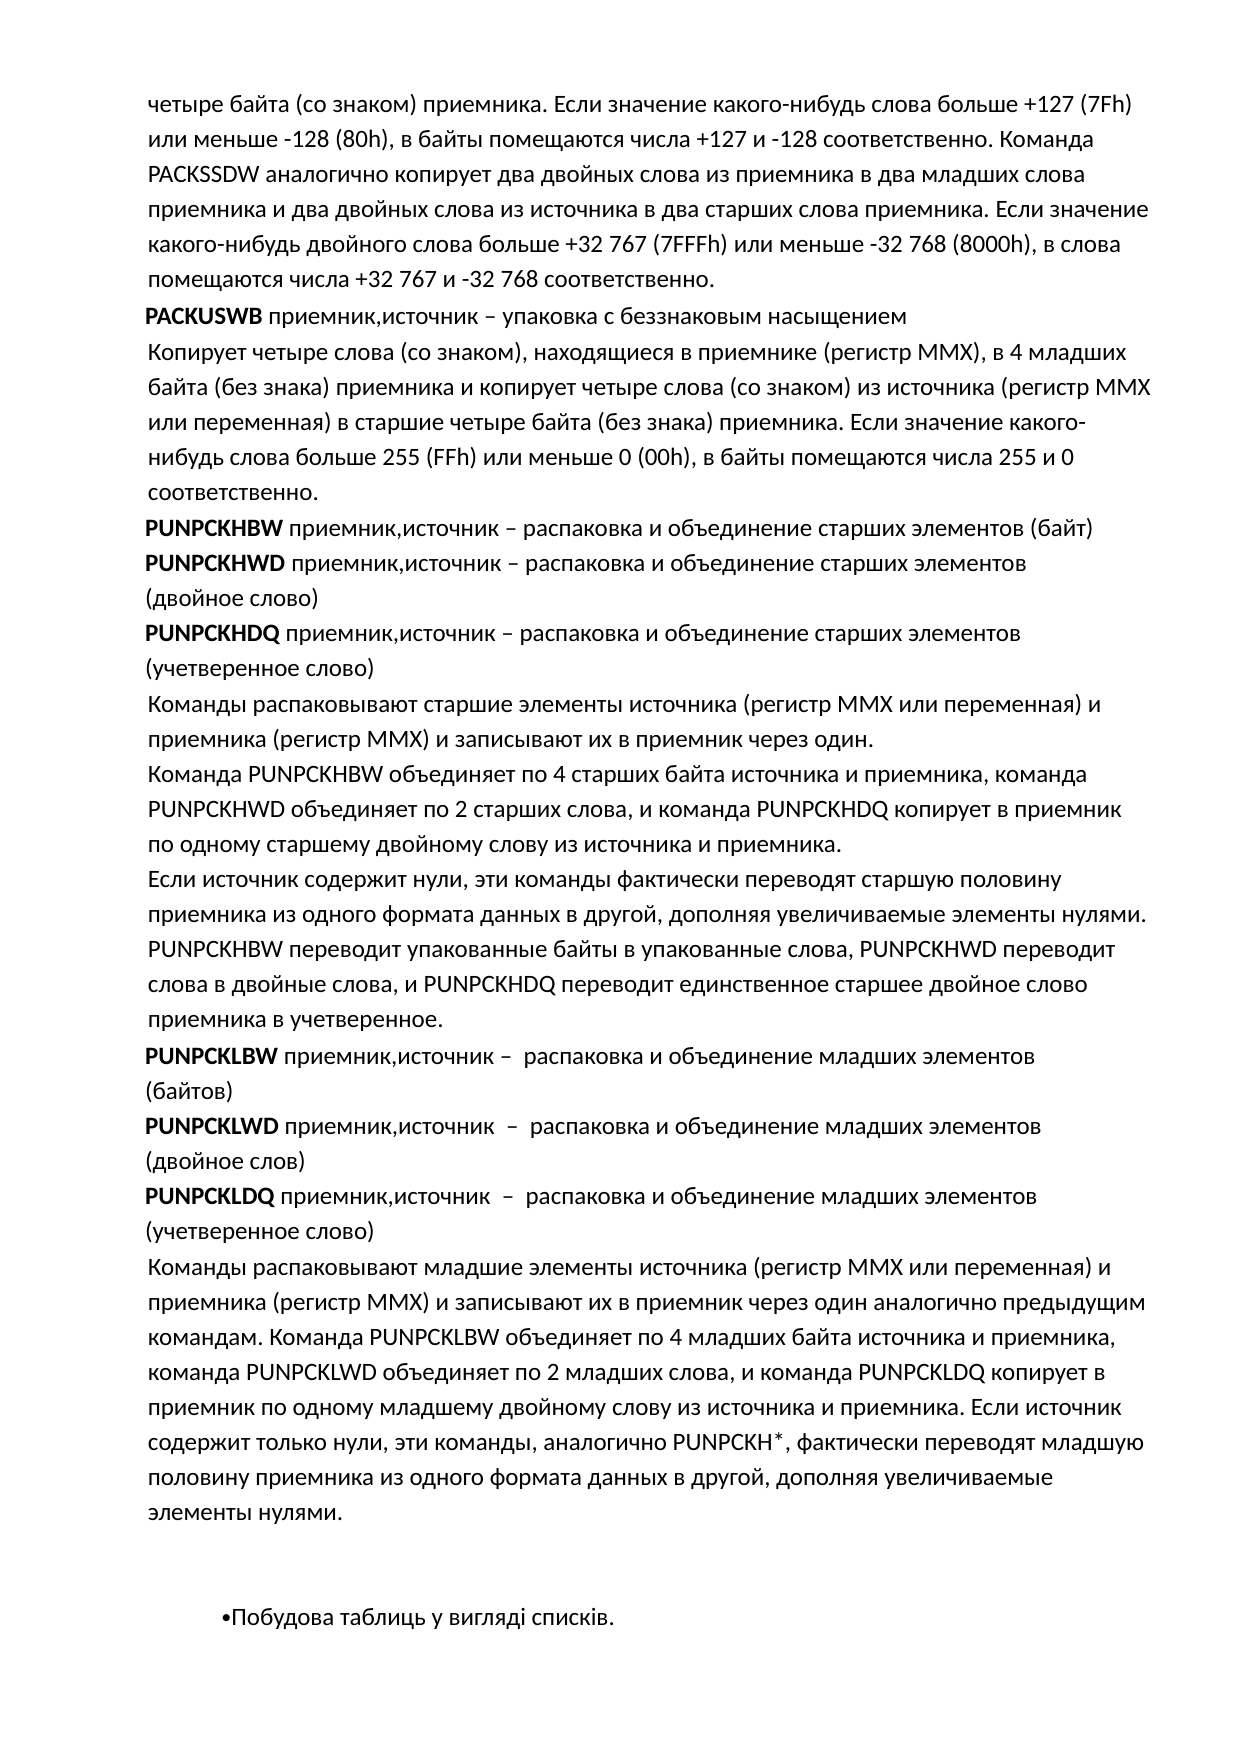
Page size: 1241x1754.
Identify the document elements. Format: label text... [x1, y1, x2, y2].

text Команда PUNPCKHBW объединяет по 4 старших байта источника и приемника, команда PUNPCKHWD объединяет по 2 старших слова, и команда PUNPCKHDQ копирует в приемник по одному старшему двойному слову из источника и приемника. [148, 758, 1152, 859]
text Команды распаковывают старшие элементы источника (регистр ММХ или переменная) и приемника (регистр ММХ) и записывают их в приемник через один. [148, 688, 1152, 754]
text четыре байта (со знаком) приемника. Если значение какого-нибудь слова больше +127 (7Fh) или меньше -128 (80h), в байты помещаются числа +127 и -128 соответственно. Команда PACKSSDW аналогично копирует два двойных слова из приемника в два младших слова приемника и два двойных слова из источника в два старших слова приемника. Если значение какого-нибудь двойного слова больше +32 767 (7FFFh) или меньше -32 768 (8000h), в слова помещаются числа +32 767 и -32 768 соответственно. [148, 88, 1152, 294]
table_header PUNPCKLBW приемник,источник – распаковка и объединение младших элементов (байтов) PUNPCKLWD приемник,источник – распаковка и объединение младших элементов (двойное слов) PUNPCKLDQ приемник,источник – распаковка и объединение младших элементов (учетверенное слово) [143, 1039, 1098, 1251]
table_header PUNPCKHBW приемник,источник – распаковка и объединение старших элементов (байт) PUNPCKHWD приемник,источник – распаковка и объединение старших элементов (двойное слово) PUNPCKHDQ приемник,источник – распаковка и объединение старших элементов (учетверенное слово) [143, 511, 1098, 688]
text Копирует четыре слова (со знаком), находящиеся в приемнике (регистр ММХ), в 4 младших байта (без знака) приемника и копирует четыре слова (со знаком) из источника (регистр ММХ или переменная) в старшие четыре байта (без знака) приемника. Если значение какого-нибудь слова больше 255 (FFh) или меньше 0 (00h), в байты помещаются числа 255 и 0 соответственно. [148, 336, 1152, 507]
list Побудова таблиць у вигляді списків. [223, 1601, 1152, 1632]
table_header PACKUSWB приемник,источник – упаковка с беззнаковым насыщением [143, 299, 1098, 336]
text Если источник содержит нули, эти команды фактически переводят старшую половину приемника из одного формата данных в другой, дополняя увеличиваемые элементы нулями. PUNPCKHBW переводит упакованные байты в упакованные слова, PUNPCKHWD переводит слова в двойные слова, и PUNPCKHDQ переводит единственное старшее двойное слово приемника в учетверенное. [148, 863, 1152, 1034]
text Команды распаковывают младшие элементы источника (регистр ММХ или переменная) и приемника (регистр ММХ) и записывают их в приемник через один аналогично предыдущим командам. Команда PUNPCKLBW объединяет по 4 младших байта источника и приемника, команда PUNPCKLWD объединяет по 2 младших слова, и команда PUNPCKLDQ копирует в приемник по одному младшему двойному слову из источника и приемника. Если источник содержит только нули, эти команды, аналогично PUNPCKH*, фактически переводят младшую половину приемника из одного формата данных в другой, дополняя увеличиваемые элементы нулями. [148, 1251, 1152, 1527]
